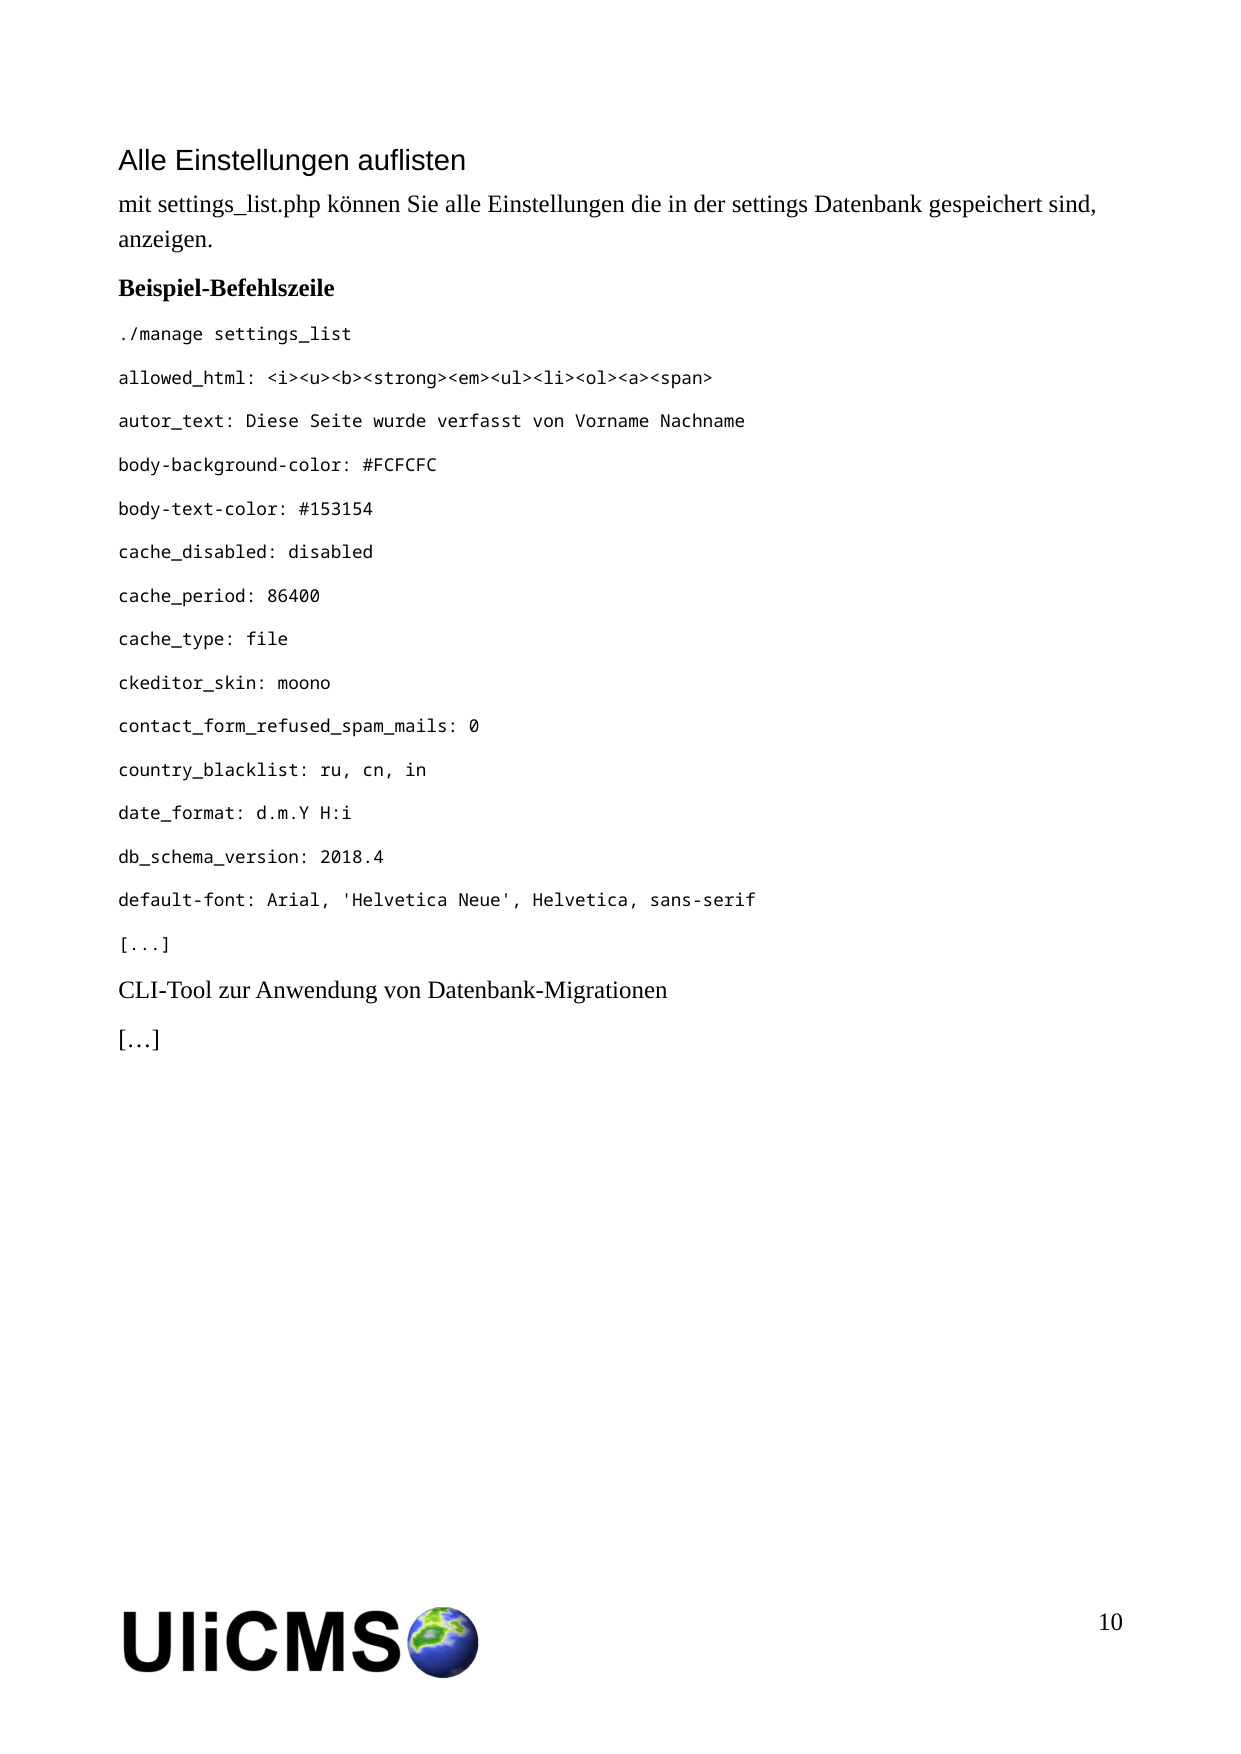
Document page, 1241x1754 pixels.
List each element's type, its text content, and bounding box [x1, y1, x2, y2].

text cache_type: file [118, 627, 1123, 651]
text allowed_html: <i><u><b><strong><em><ul><li><ol><a><span> [118, 365, 1123, 389]
text db_schema_version: 2018.4 [118, 844, 1123, 868]
text country_blacklist: ru, cn, in [118, 757, 1123, 781]
text body-background-color: #FCFCFC [118, 452, 1123, 477]
picture [118, 1607, 479, 1681]
text ckeditor_skin: moono [118, 670, 1123, 694]
text [...] [118, 931, 1123, 956]
text default-font: Arial, 'Helvetica Neue', Helvetica, sans-serif [118, 888, 1123, 912]
text contact_form_refused_spam_mails: 0 [118, 714, 1123, 738]
text […] [118, 1024, 1123, 1053]
text autor_text: Diese Seite wurde verfasst von Vorname Nachname [118, 409, 1123, 433]
subtitle Alle Einstellungen auflisten [118, 143, 1123, 177]
text cache_disabled: disabled [118, 539, 1123, 564]
text cache_period: 86400 [118, 583, 1123, 607]
text date_format: d.m.Y H:i [118, 801, 1123, 825]
text ./manage settings_list [118, 322, 1123, 346]
text Beispiel-Befehlszeile [118, 273, 1123, 301]
text body-text-color: #153154 [118, 496, 1123, 520]
text mit settings_list.php können Sie alle Einstellungen die in der settings Datenbank gespeichert sind, anzeigen. [118, 189, 1123, 252]
